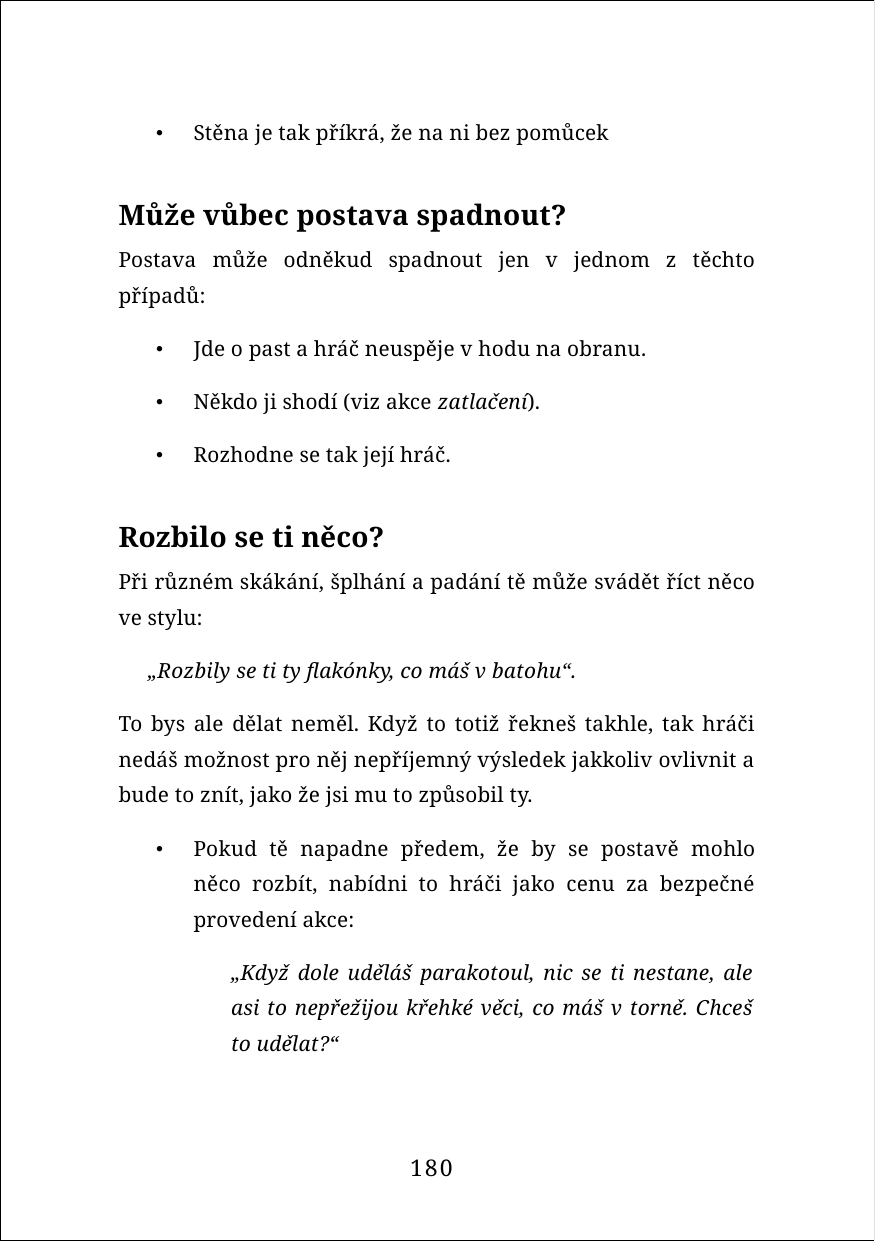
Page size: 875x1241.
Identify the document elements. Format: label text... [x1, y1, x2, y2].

list Pokud tě napadne předem, že by se postavě mohlo něco rozbít, nabídni to hráči jako cenu za bezpečné provedení akce: [156, 834, 756, 933]
text Postava může odněkud spadnout jen v jednom z těchto případů: [118, 245, 756, 309]
subtitle Rozbilo se ti něco? [118, 517, 756, 556]
list Někdo ji shodí (viz akce zatlačení). [156, 387, 756, 416]
text To bys ale dělat neměl. Když to totiž řekneš takhle, tak hráči nedáš možnost pro něj nepříjemný výsledek jakkoliv ovlivnit a bude to znít, jako že jsi mu to způsobil ty. [118, 709, 756, 809]
subtitle Může vůbec postava spadnout? [118, 195, 756, 233]
list Jde o past a hráč neuspěje v hodu na obranu. [156, 334, 756, 362]
list Rozhodne se tak její hráč. [156, 440, 756, 469]
list „Když dole uděláš parakotoul, nic se ti nestane, ale asi to nepřežijou křehké věci, co máš v torně. Chceš to udělat?“ [193, 958, 756, 1057]
text „Rozbily se ti ty flakónky, co máš v batohu“. [118, 656, 756, 684]
text Při různém skákání, šplhání a padání tě může svádět říct něco ve stylu: [118, 567, 756, 631]
list Stěna je tak příkrá, že na ni bez pomůcek [156, 118, 756, 147]
